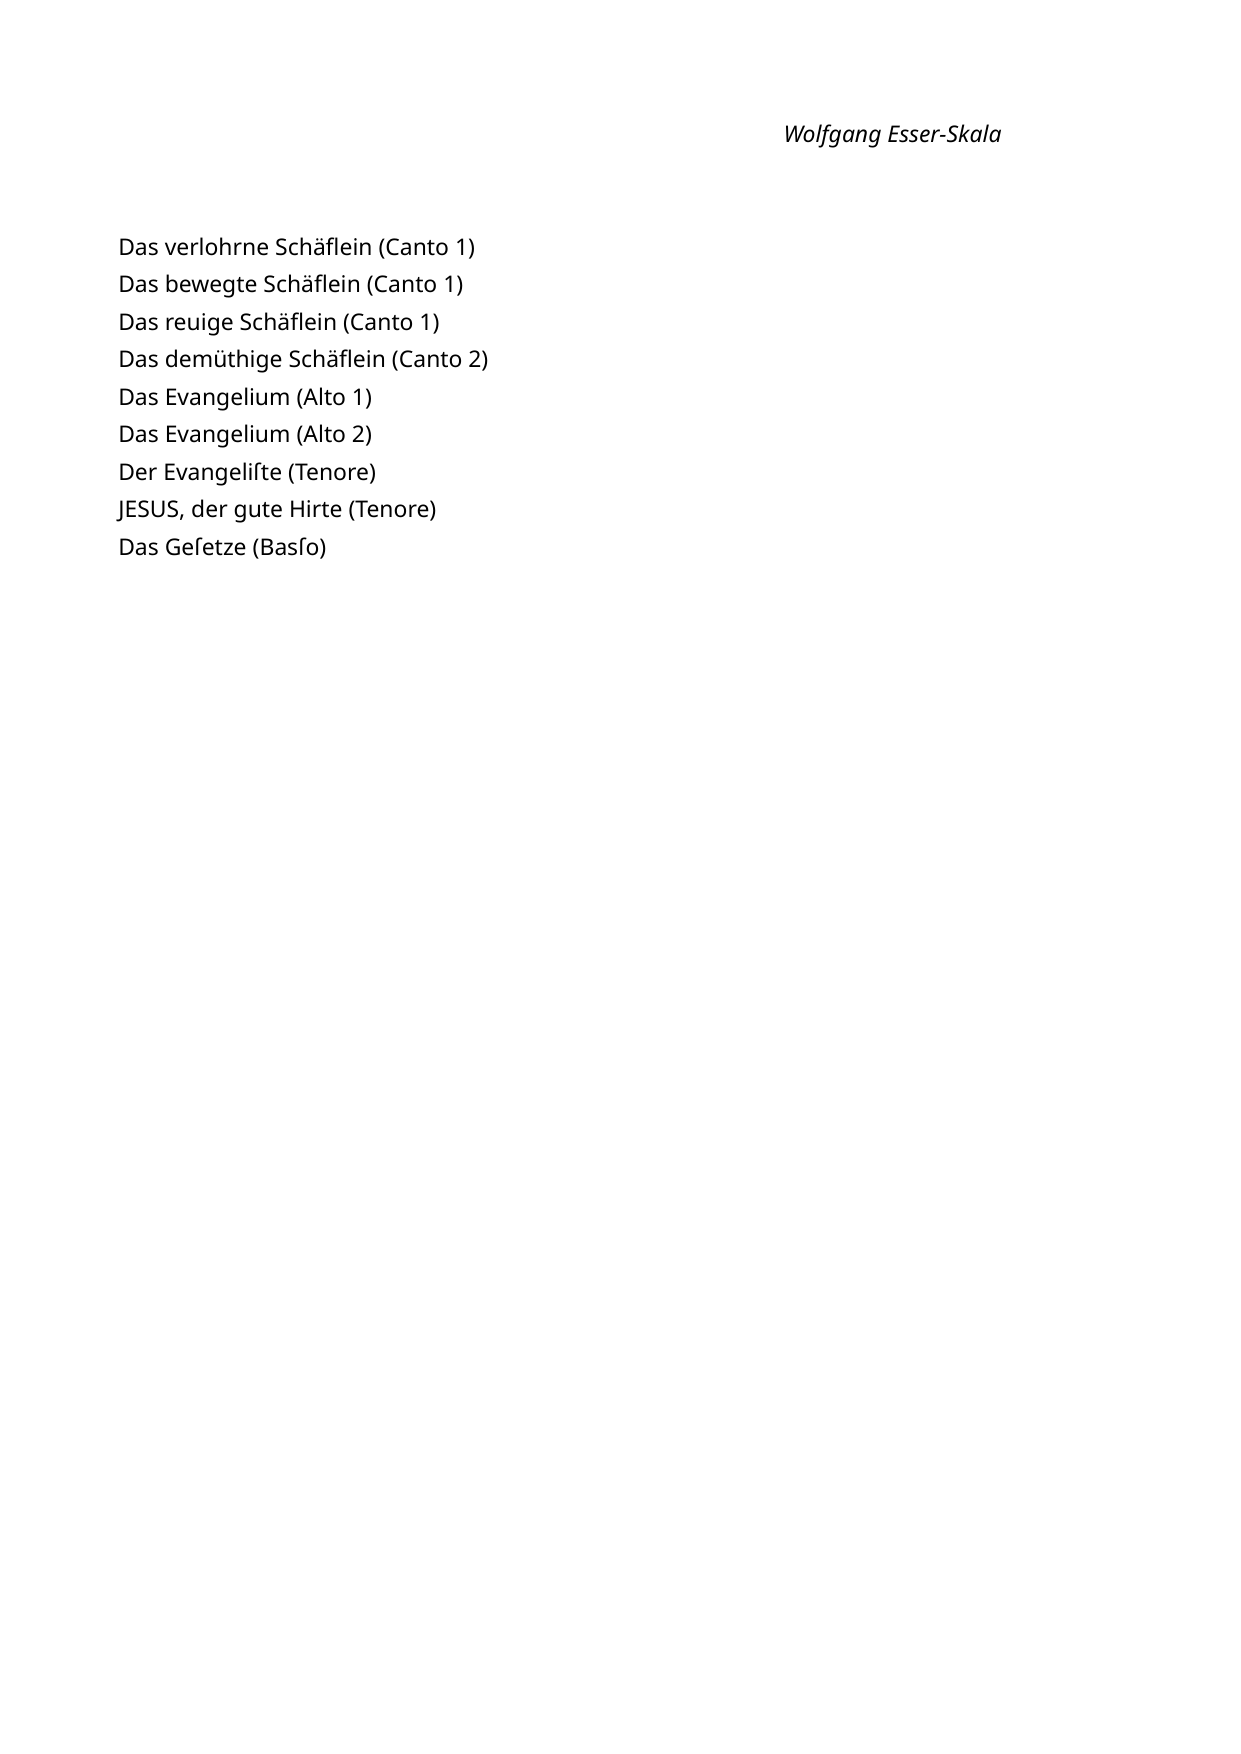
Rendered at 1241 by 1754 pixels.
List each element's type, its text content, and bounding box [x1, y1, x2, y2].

text Der Evangeliſte (Tenore) JESUS, der gute Hirte (Tenore) [118, 456, 1004, 524]
text Wolfgang Esser-Skala [118, 118, 1004, 149]
text Das Geſetze (Basſo) [118, 531, 1004, 562]
text Das verlohrne Schäflein (Canto 1) Das bewegte Schäflein (Canto 1) Das reuige Schäflein (Canto 1) Das demüthige Schäflein (Canto 2) Das Evangelium (Alto 1) Das Evangelium (Alto 2) [118, 231, 1004, 449]
